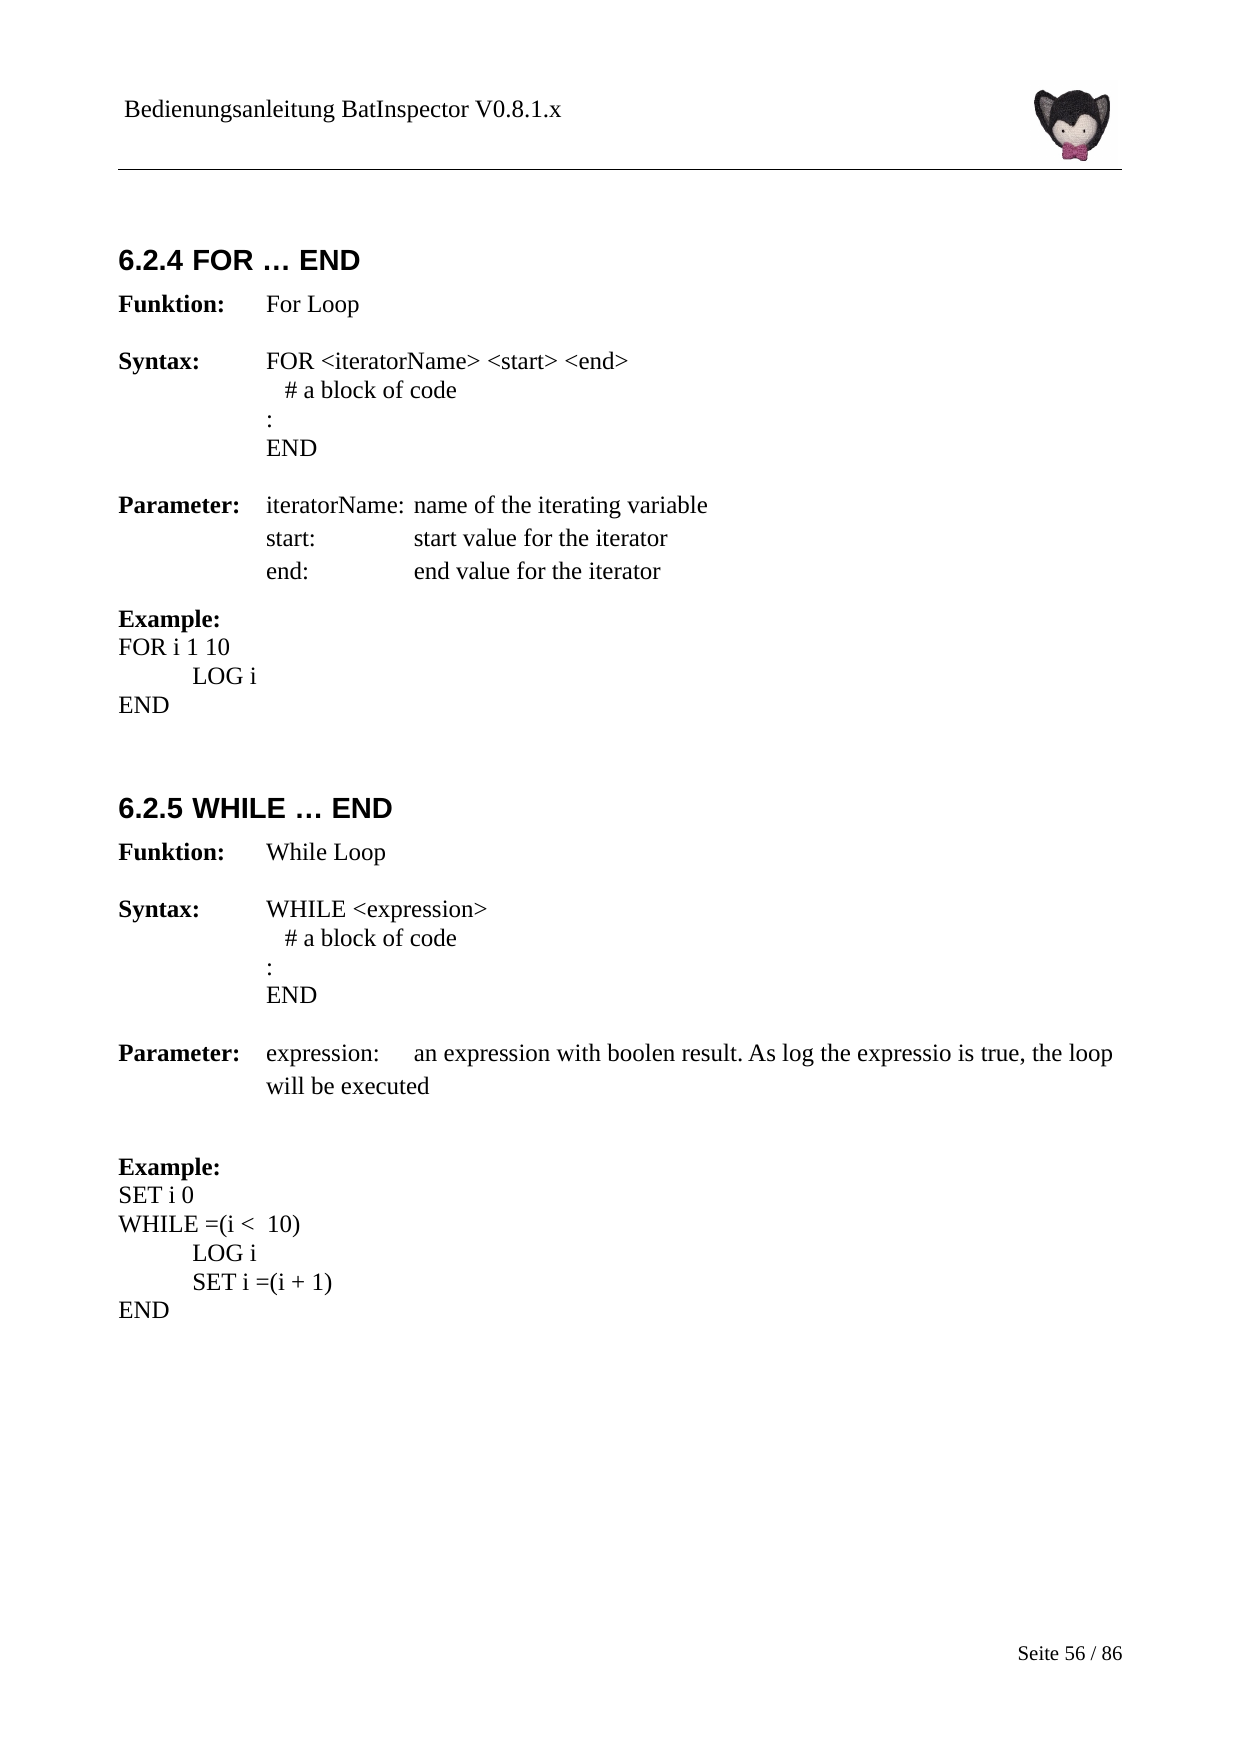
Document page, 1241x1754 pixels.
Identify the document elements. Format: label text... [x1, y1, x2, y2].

text END [118, 433, 1122, 461]
text END [118, 690, 1122, 719]
text SET i =(i + 1) [118, 1267, 1122, 1296]
text # a block of code [118, 923, 1122, 952]
text Example: [118, 604, 1122, 632]
subtitle WHILE … END [118, 791, 1122, 824]
text Parameter: iteratorName: name of the iterating variable start: start value for the iterator end: end value for the iterator [118, 490, 1122, 585]
text Syntax: WHILE <expression> [118, 894, 1122, 923]
text END [118, 1296, 1122, 1324]
text LOG i [118, 661, 1122, 690]
text Example: [118, 1152, 1122, 1181]
text WHILE =(i < 10) [118, 1209, 1122, 1238]
text : [118, 952, 1122, 981]
text END [118, 981, 1122, 1009]
text Parameter: expression: an expression with boolen result. As log the expressio is true, the loop will be executed [118, 1038, 1122, 1133]
subtitle FOR … END [118, 243, 1122, 276]
picture [1030, 80, 1119, 169]
text # a block of code [118, 375, 1122, 404]
text Syntax: FOR <iteratorName> <start> <end> [118, 346, 1122, 375]
text SET i 0 [118, 1181, 1122, 1209]
text LOG i [118, 1238, 1122, 1267]
text : [118, 404, 1122, 433]
text FOR i 1 10 [118, 632, 1122, 661]
text Funktion: While Loop [118, 837, 1122, 866]
text Funktion: For Loop [118, 289, 1122, 318]
